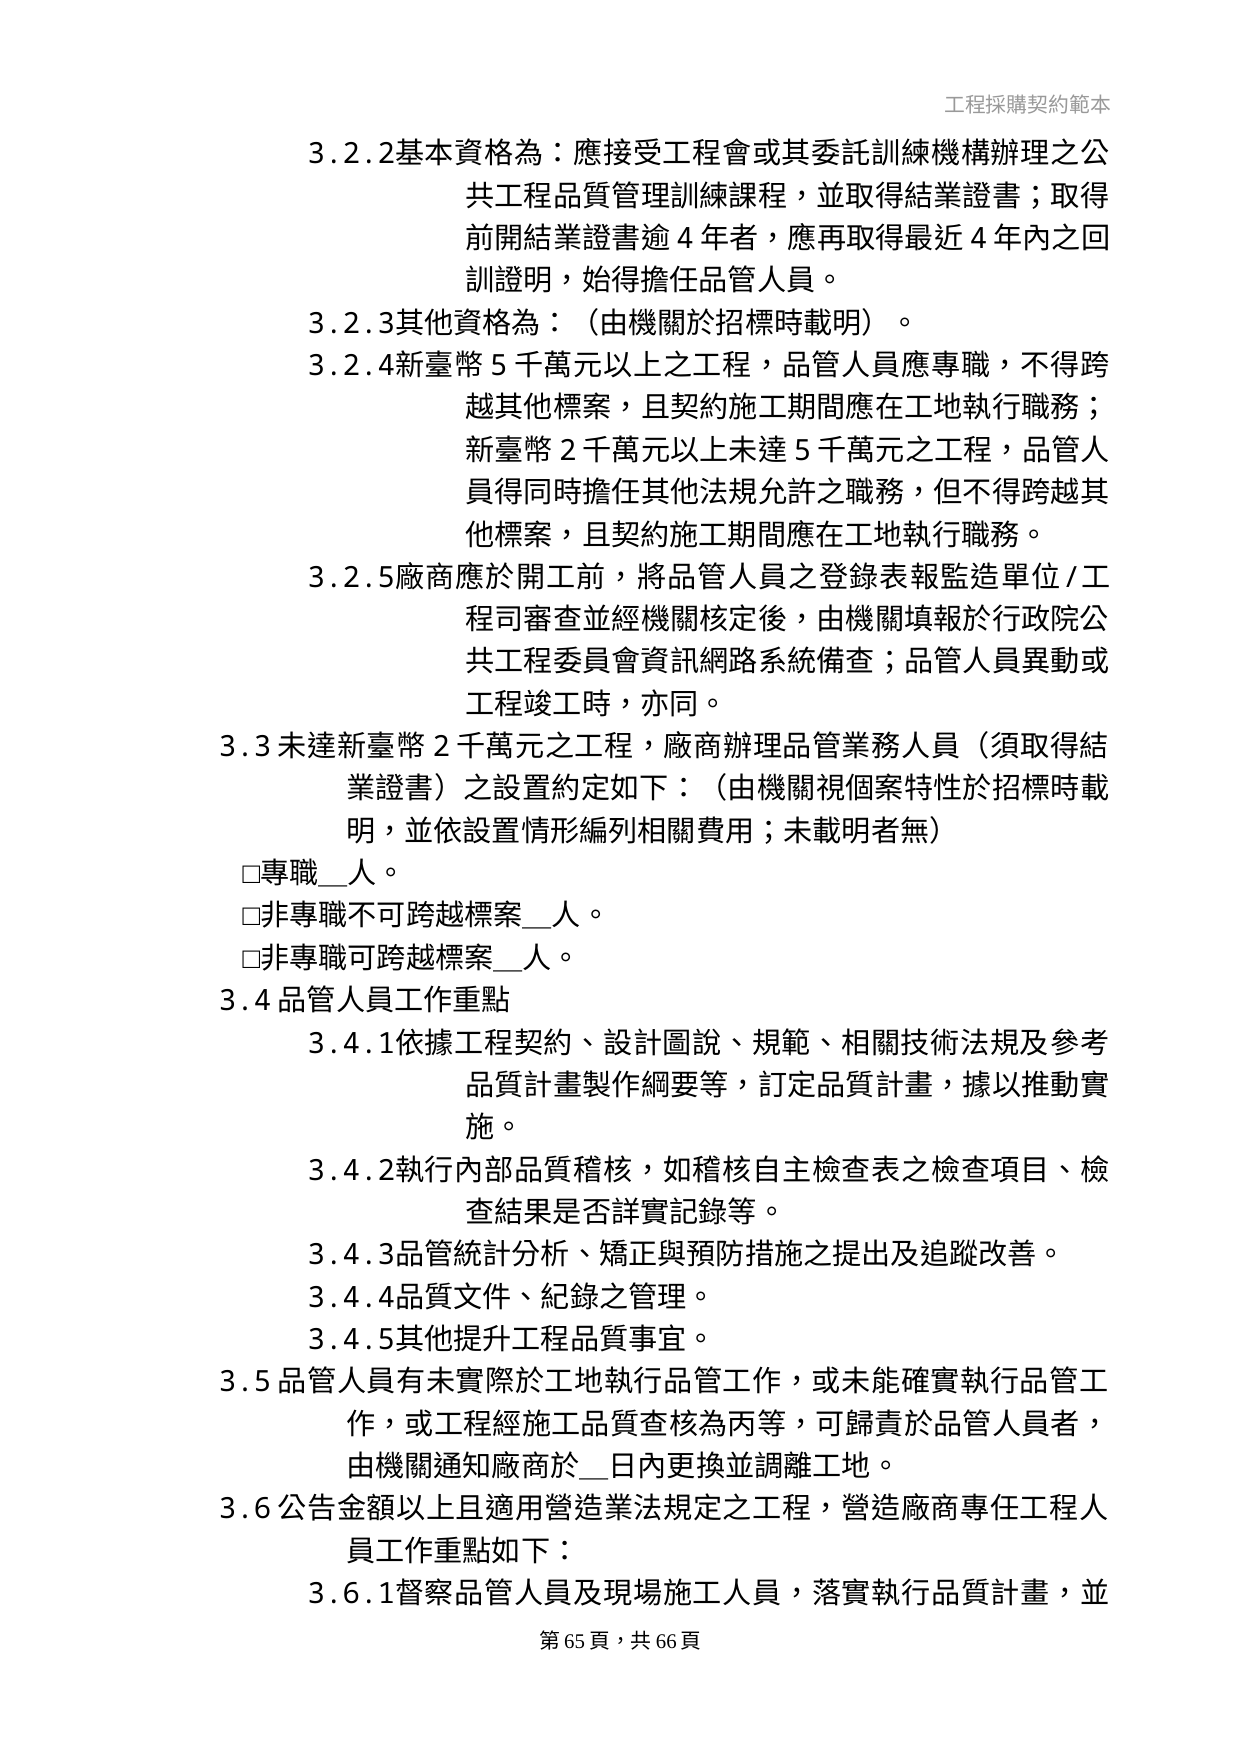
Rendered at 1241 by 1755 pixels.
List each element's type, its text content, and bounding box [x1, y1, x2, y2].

list 廠商應於開工前，將品管人員之登錄表報監造單位/工程司審查並經機關核定後，由機關填報於行政院公共工程委員會資訊網路系統備查；品管人員異動或工程竣工時，亦同。 [307, 553, 1110, 723]
text □專職＿人。 [242, 849, 1110, 892]
list 基本資格為：應接受工程會或其委託訓練機構辦理之公共工程品質管理訓練課程，並取得結業證書；取得前開結業證書逾4年者，應再取得最近4年內之回訓證明，始得擔任品管人員。 [307, 130, 1110, 299]
list 品管人員工作重點 [218, 977, 1110, 1019]
list 未達新臺幣2千萬元之工程，廠商辦理品管業務人員（須取得結業證書）之設置約定如下：（由機關視個案特性於招標時載明，並依設置情形編列相關費用；未載明者無） [218, 723, 1110, 849]
list 新臺幣5千萬元以上之工程，品管人員應專職，不得跨越其他標案，且契約施工期間應在工地執行職務；新臺幣2千萬元以上未達5千萬元之工程，品管人員得同時擔任其他法規允許之職務，但不得跨越其他標案，且契約施工期間應在工地執行職務。 [307, 342, 1110, 553]
list 依據工程契約、設計圖說、規範、相關技術法規及參考品質計畫製作綱要等，訂定品質計畫，據以推動實施。 [307, 1019, 1110, 1146]
text □非專職可跨越標案＿人。 [242, 934, 1110, 977]
list 品管人員有未實際於工地執行品管工作，或未能確實執行品管工作，或工程經施工品質查核為丙等，可歸責於品管人員者，由機關通知廠商於＿日內更換並調離工地。 [218, 1358, 1110, 1485]
list 品管統計分析、矯正與預防措施之提出及追蹤改善。 [307, 1231, 1110, 1273]
list 執行內部品質稽核，如稽核自主檢查表之檢查項目、檢查結果是否詳實記錄等。 [307, 1146, 1110, 1231]
list 其他提升工程品質事宜。 [307, 1316, 1110, 1358]
list 公告金額以上且適用營造業法規定之工程，營造廠商專任工程人員工作重點如下： [218, 1485, 1110, 1570]
list 督察品管人員及現場施工人員，落實執行品質計畫，並 [307, 1570, 1110, 1612]
list 其他資格為：（由機關於招標時載明）。 [307, 299, 1110, 342]
text □非專職不可跨越標案＿人。 [242, 892, 1110, 934]
list 品質文件、紀錄之管理。 [307, 1273, 1110, 1316]
